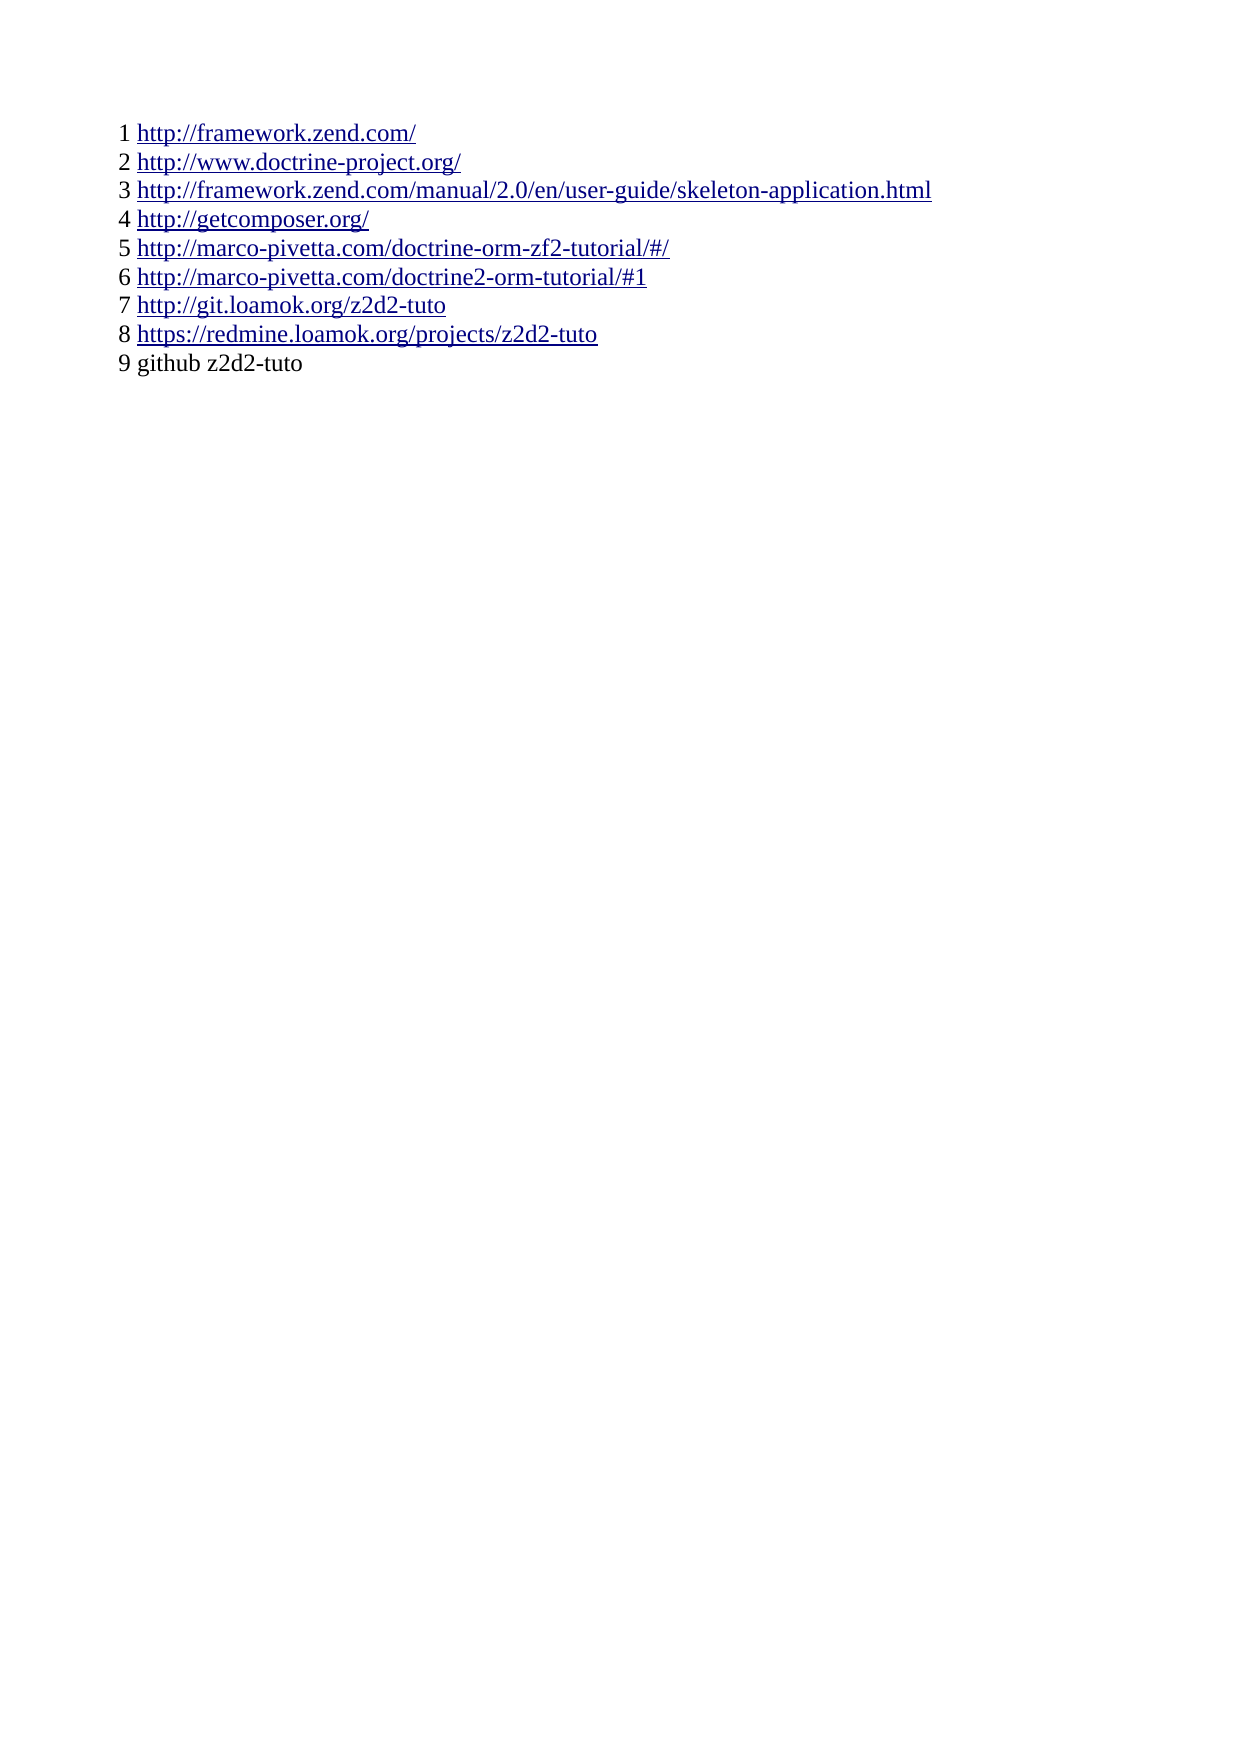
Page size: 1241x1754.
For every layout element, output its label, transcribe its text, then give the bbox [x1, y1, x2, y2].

text 6 http://marco-pivetta.com/doctrine2-orm-tutorial/#1 [118, 262, 1122, 291]
text 4 http://getcomposer.org/ [118, 204, 1122, 233]
text 5 http://marco-pivetta.com/doctrine-orm-zf2-tutorial/#/ [118, 233, 1122, 262]
text 2 http://www.doctrine-project.org/ [118, 147, 1122, 176]
text 9 github z2d2-tuto [118, 348, 1122, 377]
text 8 https://redmine.loamok.org/projects/z2d2-tuto [118, 319, 1122, 348]
text 3 http://framework.zend.com/manual/2.0/en/user-guide/skeleton-application.html [118, 176, 1122, 204]
text 1 http://framework.zend.com/ [118, 118, 1122, 147]
text 7 http://git.loamok.org/z2d2-tuto [118, 291, 1122, 319]
